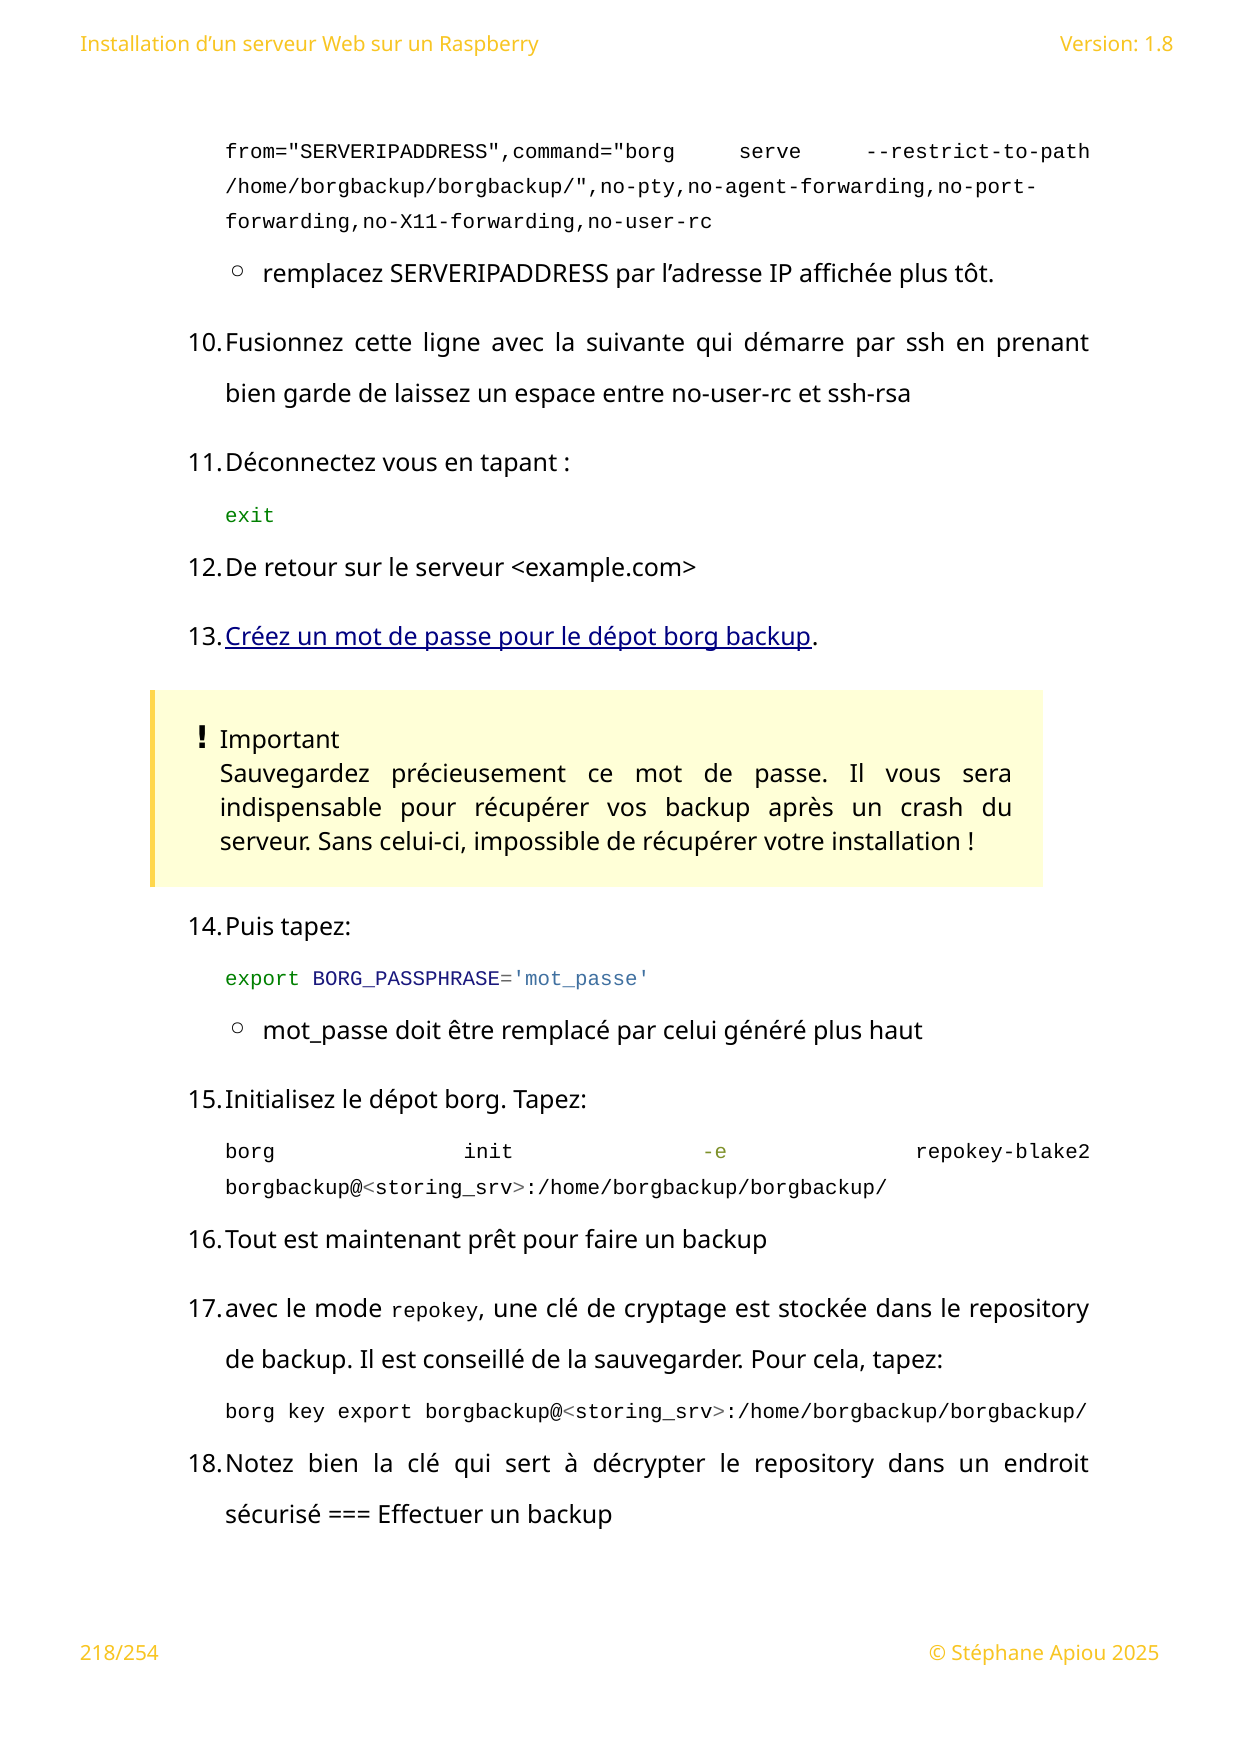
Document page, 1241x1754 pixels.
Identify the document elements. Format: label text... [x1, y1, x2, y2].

list Notez bien la clé qui sert à décrypter le repository dans un endroit sécurisé === Effectuer un backup [187, 1446, 1090, 1531]
list Fusionnez cette ligne avec la suivante qui démarre par ssh en prenant bien garde de laissez un espace entre no-user-rc et ssh-rsa [187, 325, 1090, 410]
list from="SERVERIPADDRESS",command="borg serve --restrict-to-path /home/borgbackup/borgbackup/",no-pty,no-agent-forwarding,no-port-forwarding,no-X11-forwarding,no-user-rc [187, 141, 1090, 235]
list Initialisez le dépot borg. Tapez: [187, 1082, 1090, 1116]
list De retour sur le serveur <example.com> [187, 549, 1090, 583]
list Tout est maintenant prêt pour faire un backup [187, 1221, 1090, 1255]
list Puis tapez: [187, 908, 1090, 942]
list mot_passe doit être remplacé par celui généré plus haut [225, 1013, 1090, 1047]
list export BORG_PASSPHRASE='mot_passe' [187, 968, 1090, 992]
list remplacez SERVERIPADDRESS par l’adresse IP affichée plus tôt. [225, 256, 1090, 290]
list Créez un mot de passe pour le dépot borg backup. [187, 618, 1090, 652]
list borg key export borgbackup@<storing_srv>:/home/borgbackup/borgbackup/ [187, 1401, 1090, 1425]
list Déconnectez vous en tapant : [187, 445, 1090, 479]
list Important Sauvegardez précieusement ce mot de passe. Il vous sera indispensable pour récupérer vos backup après un crash du serveur. Sans celui-ci, impossible de récupérer votre installation ! [155, 690, 1043, 887]
list borg init -e repokey-blake2 borgbackup@<storing_srv>:/home/borgbackup/borgbackup/ [187, 1142, 1090, 1201]
list avec le mode repokey, une clé de cryptage est stockée dans le repository de backup. Il est conseillé de la sauvegarder. Pour cela, tapez: [187, 1290, 1090, 1375]
list exit [187, 505, 1090, 528]
